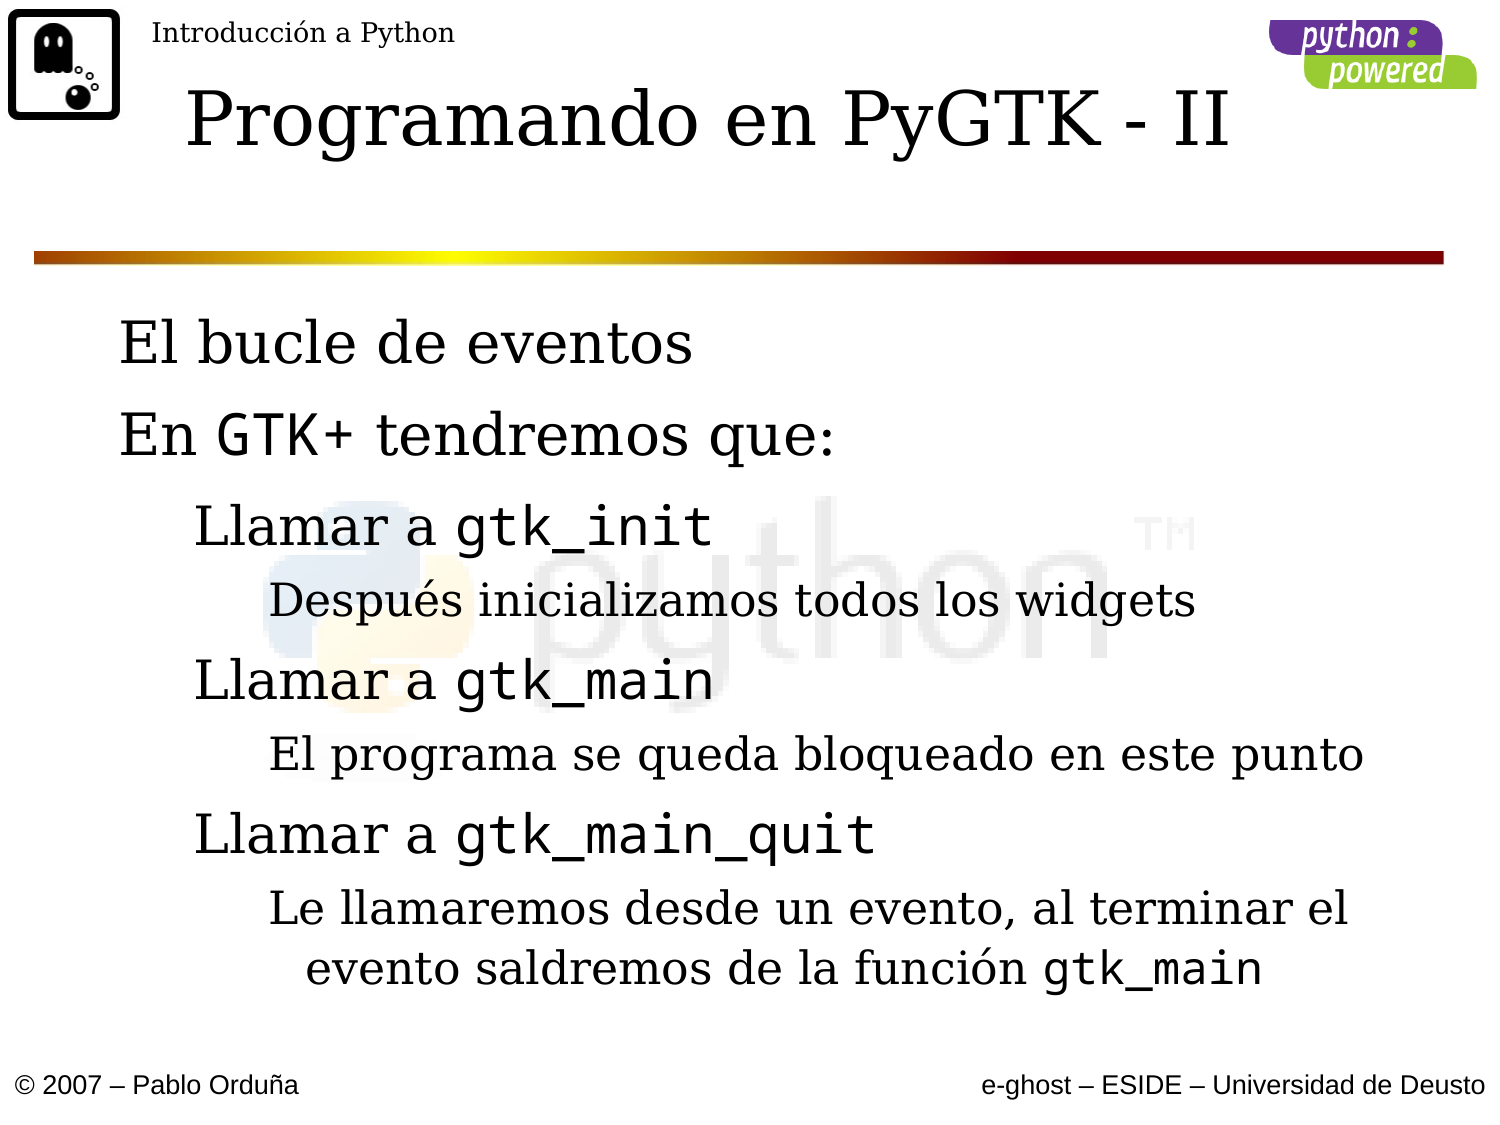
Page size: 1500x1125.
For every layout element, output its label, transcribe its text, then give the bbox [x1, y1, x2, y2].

picture [34, 251, 1447, 266]
list El bucle de eventos En GTK+ tendremos que: Llamar a gtk_init Después inicializamos todos los widgets Llamar a gtk_main El programa se queda bloqueado en este punto Llamar a gtk_main_quit Le llamaremos desde un evento, al terminar el evento saldremos de la función gtk_main [118, 309, 1394, 1004]
picture [5, 7, 125, 124]
title Programando en PyGTK - II [118, 59, 1300, 181]
picture [1269, 20, 1477, 89]
